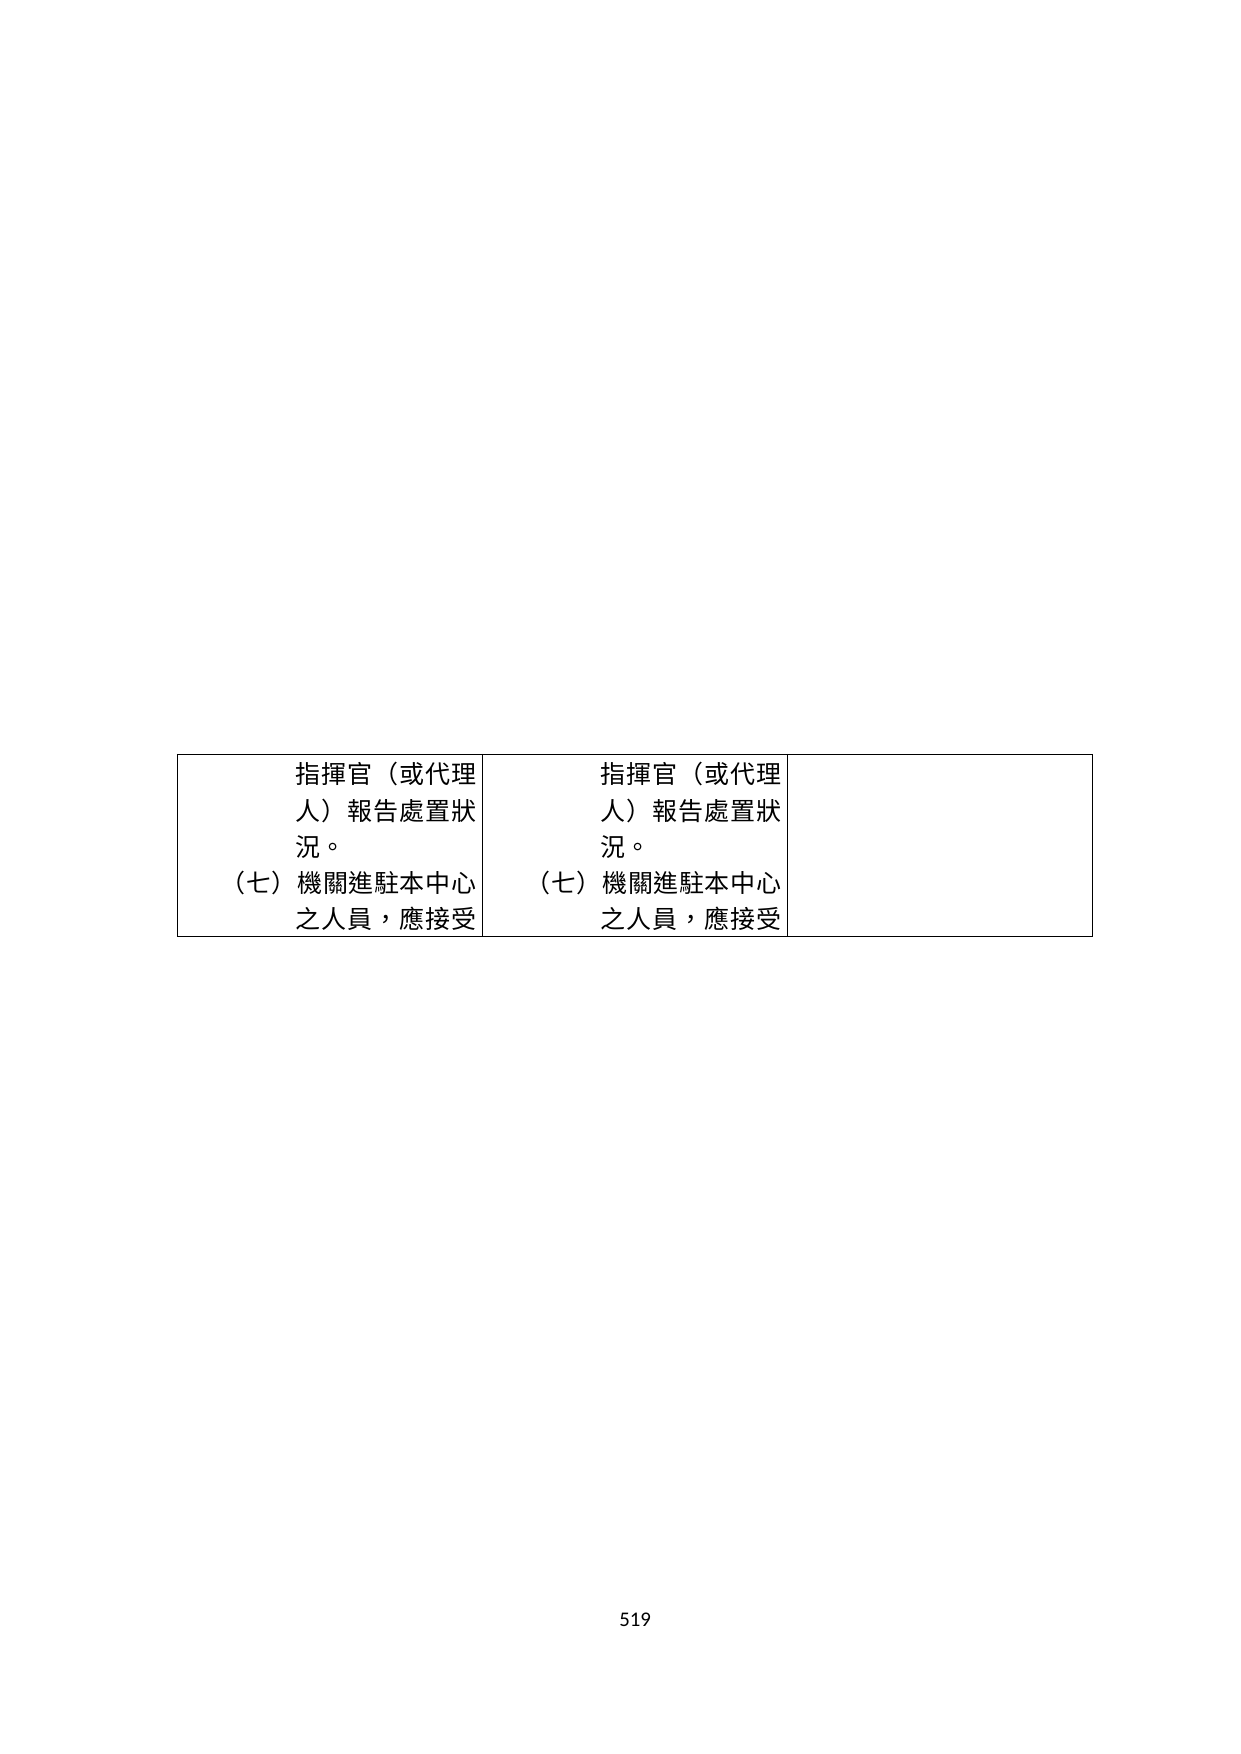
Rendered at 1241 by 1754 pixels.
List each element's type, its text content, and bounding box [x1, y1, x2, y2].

table_cell 指揮官（或代理人）報告處置狀況。 （七）機關進駐本中心之人員，應接受 [483, 755, 787, 936]
table_cell [788, 755, 1092, 936]
table_cell 指揮官（或代理人）報告處置狀況。 （七）機關進駐本中心之人員，應接受 [178, 755, 482, 936]
